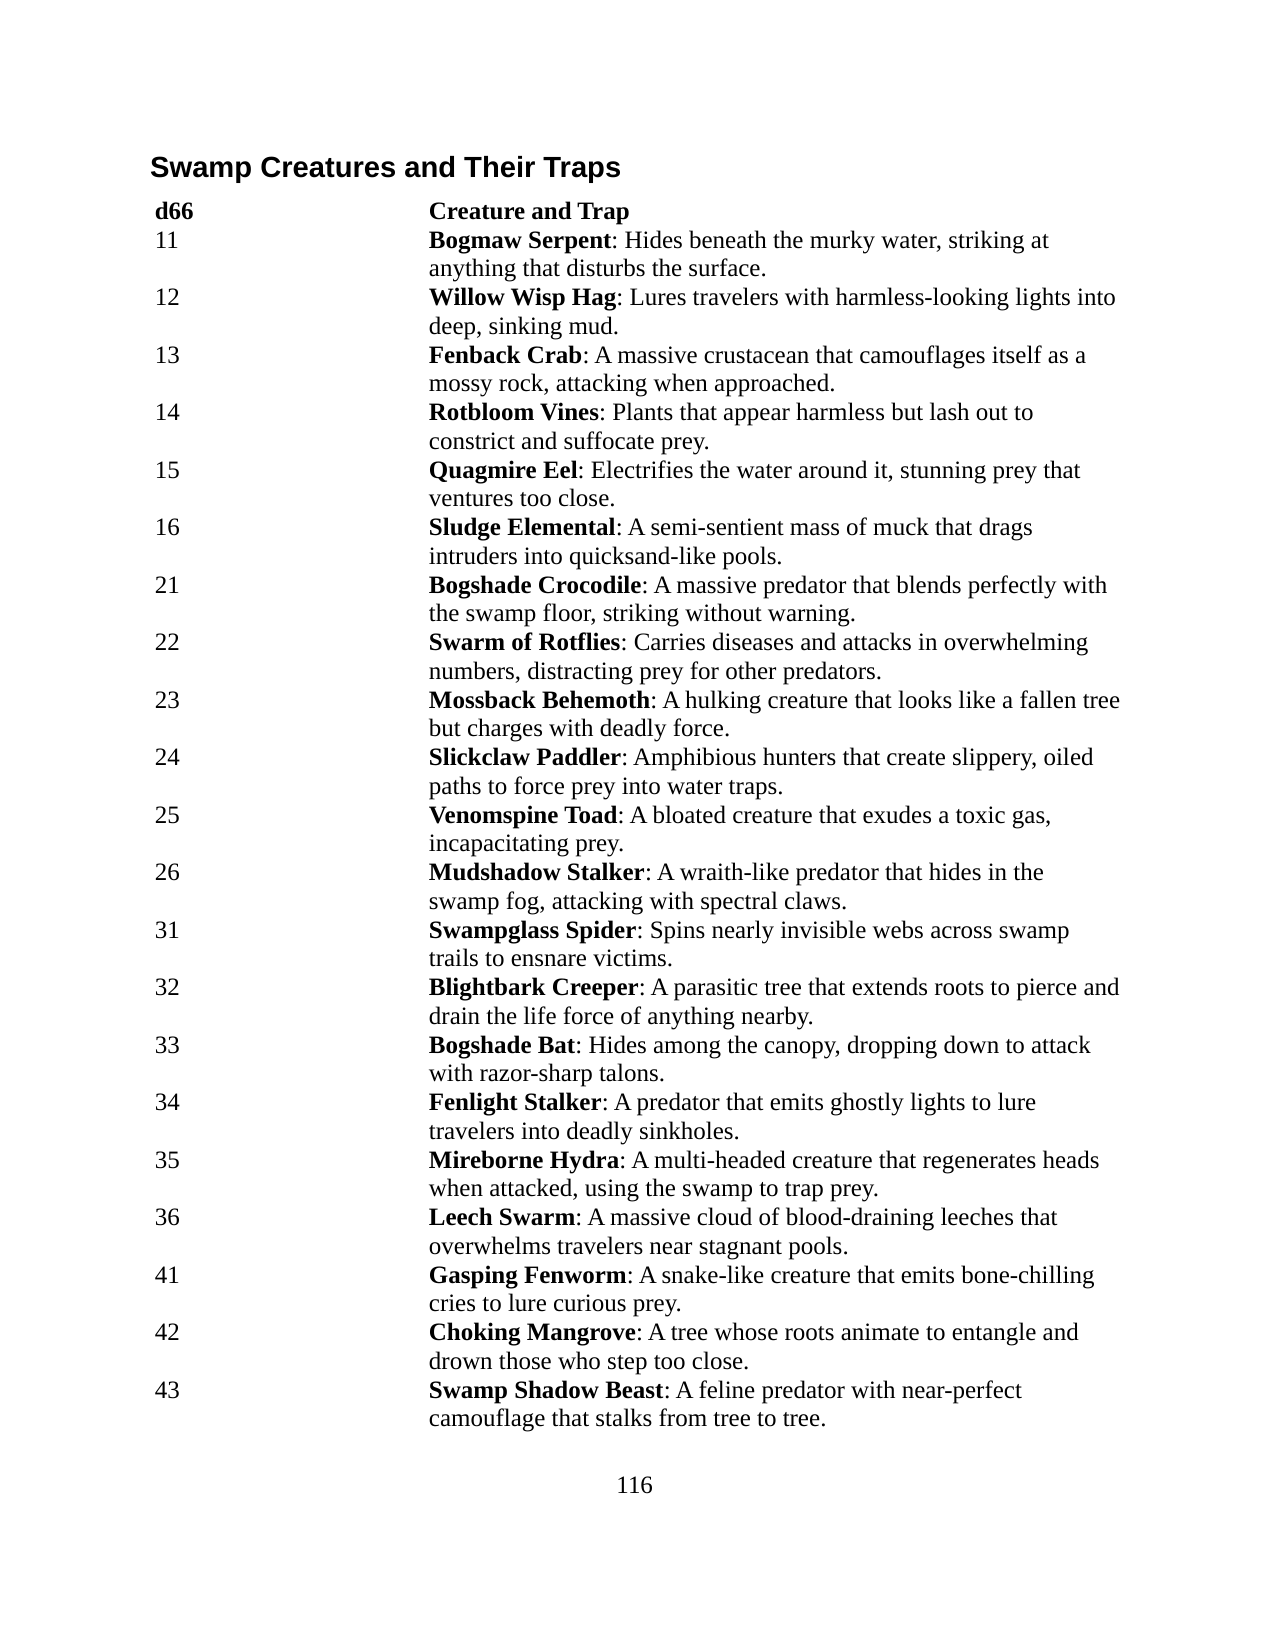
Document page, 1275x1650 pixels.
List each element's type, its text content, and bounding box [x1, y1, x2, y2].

table_cell 35 [150, 1145, 424, 1202]
table_cell 42 [150, 1317, 424, 1375]
table_cell Choking Mangrove: A tree whose roots animate to entangle and drown those who step too close. [424, 1317, 1125, 1375]
table_cell 31 [150, 915, 424, 972]
table_cell 15 [150, 455, 424, 512]
table_cell Bogshade Bat: Hides among the canopy, dropping down to attack with razor-sharp talons. [424, 1030, 1125, 1087]
table_cell 11 [150, 225, 424, 282]
table_cell Swamp Shadow Beast: A feline predator with near-perfect camouflage that stalks from tree to tree. [424, 1375, 1125, 1432]
table_cell Bogmaw Serpent: Hides beneath the murky water, striking at anything that disturbs the surface. [424, 225, 1125, 282]
table_cell 26 [150, 857, 424, 915]
table_cell 33 [150, 1030, 424, 1087]
table_cell 24 [150, 742, 424, 800]
table_cell Willow Wisp Hag: Lures travelers with harmless-looking lights into deep, sinking mud. [424, 282, 1125, 340]
table_cell 34 [150, 1087, 424, 1145]
table_cell 21 [150, 570, 424, 627]
table_cell Swampglass Spider: Spins nearly invisible webs across swamp trails to ensnare victims. [424, 915, 1125, 972]
table_cell Gasping Fenworm: A snake-like creature that emits bone-chilling cries to lure curious prey. [424, 1260, 1125, 1317]
table_cell Mossback Behemoth: A hulking creature that looks like a fallen tree but charges with deadly force. [424, 685, 1125, 742]
table_cell Fenback Crab: A massive crustacean that camouflages itself as a mossy rock, attacking when approached. [424, 340, 1125, 397]
table_cell Rotbloom Vines: Plants that appear harmless but lash out to constrict and suffocate prey. [424, 397, 1125, 455]
table_cell Leech Swarm: A massive cloud of blood-draining leeches that overwhelms travelers near stagnant pools. [424, 1202, 1125, 1260]
table_cell Sludge Elemental: A semi-sentient mass of muck that drags intruders into quicksand-like pools. [424, 512, 1125, 570]
table_cell 16 [150, 512, 424, 570]
table_cell 25 [150, 800, 424, 857]
table_cell 23 [150, 685, 424, 742]
table_cell Mudshadow Stalker: A wraith-like predator that hides in the swamp fog, attacking with spectral claws. [424, 857, 1125, 915]
table_cell 12 [150, 282, 424, 340]
table_cell Slickclaw Paddler: Amphibious hunters that create slippery, oiled paths to force prey into water traps. [424, 742, 1125, 800]
table_cell Venomspine Toad: A bloated creature that exudes a toxic gas, incapacitating prey. [424, 800, 1125, 857]
table_cell 36 [150, 1202, 424, 1260]
table_cell 13 [150, 340, 424, 397]
subtitle Swamp Creatures and Their Traps [150, 150, 1125, 183]
table_header Creature and Trap [424, 196, 1125, 225]
table_cell Quagmire Eel: Electrifies the water around it, stunning prey that ventures too close. [424, 455, 1125, 512]
table_cell Bogshade Crocodile: A massive predator that blends perfectly with the swamp floor, striking without warning. [424, 570, 1125, 627]
table_cell Swarm of Rotflies: Carries diseases and attacks in overwhelming numbers, distracting prey for other predators. [424, 627, 1125, 685]
table_cell 22 [150, 627, 424, 685]
table_header d66 [150, 196, 424, 225]
table_cell 41 [150, 1260, 424, 1317]
table_cell Blightbark Creeper: A parasitic tree that extends roots to pierce and drain the life force of anything nearby. [424, 972, 1125, 1030]
table_cell 14 [150, 397, 424, 455]
table_cell 32 [150, 972, 424, 1030]
table_cell Fenlight Stalker: A predator that emits ghostly lights to lure travelers into deadly sinkholes. [424, 1087, 1125, 1145]
table_cell Mireborne Hydra: A multi-headed creature that regenerates heads when attacked, using the swamp to trap prey. [424, 1145, 1125, 1202]
table_cell 43 [150, 1375, 424, 1432]
